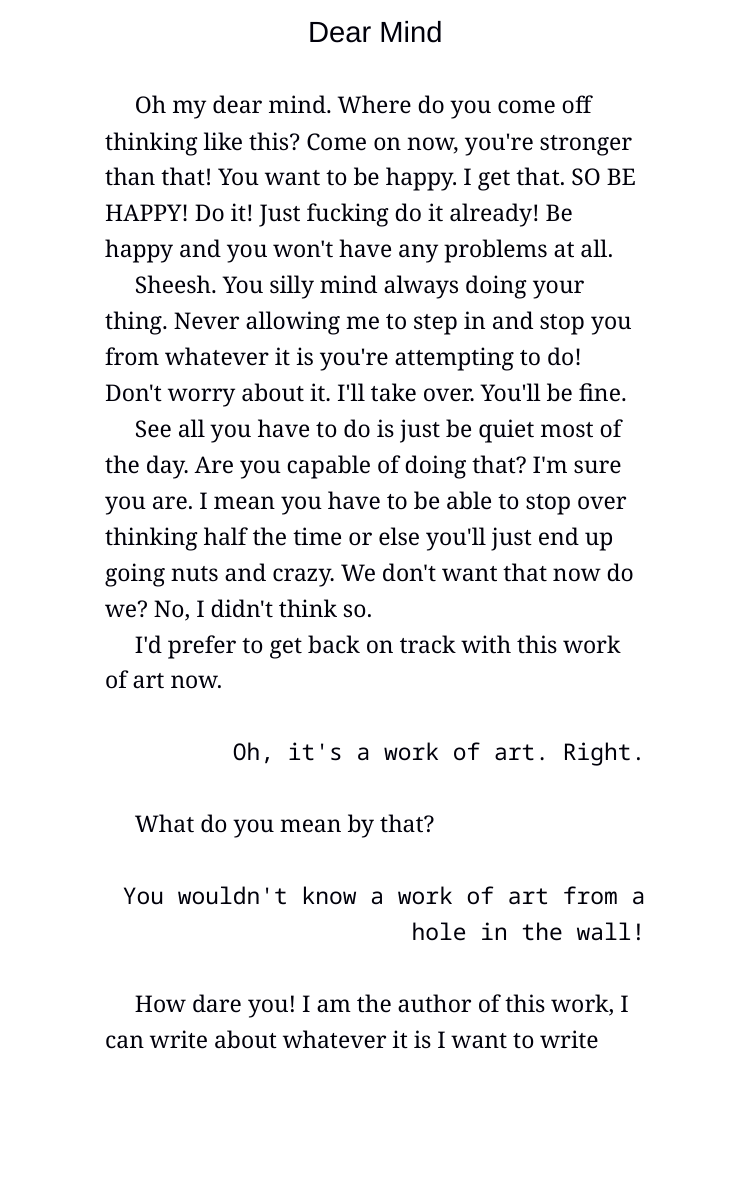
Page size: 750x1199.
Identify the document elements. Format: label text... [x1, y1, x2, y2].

text Oh my dear mind. Where do you come off thinking like this? Come on now, you're stronger than that! You want to be happy. I get that. SO BE HAPPY! Do it! Just fucking do it already! Be happy and you won't have any problems at all. [105, 89, 645, 264]
text How dare you! I am the author of this work, I can write about whatever it is I want to write [105, 988, 645, 1055]
text What do you mean by that? [105, 808, 645, 839]
text You wouldn't know a work of art from a hole in the wall! [105, 880, 645, 947]
text Oh, it's a work of art. Right. [105, 736, 645, 768]
text I'd prefer to get back on track with this work of art now. [105, 628, 645, 696]
text Dear Mind [105, 15, 645, 48]
text Sheesh. You silly mind always doing your thing. Never allowing me to step in and stop you from whatever it is you're attempting to do! Don't worry about it. I'll take over. You'll be fine. [105, 269, 645, 408]
text See all you have to do is just be quiet most of the day. Are you capable of doing that? I'm sure you are. I mean you have to be able to stop over thinking half the time or else you'll just end up going nuts and crazy. We don't want that now do we? No, I didn't think so. [105, 413, 645, 624]
